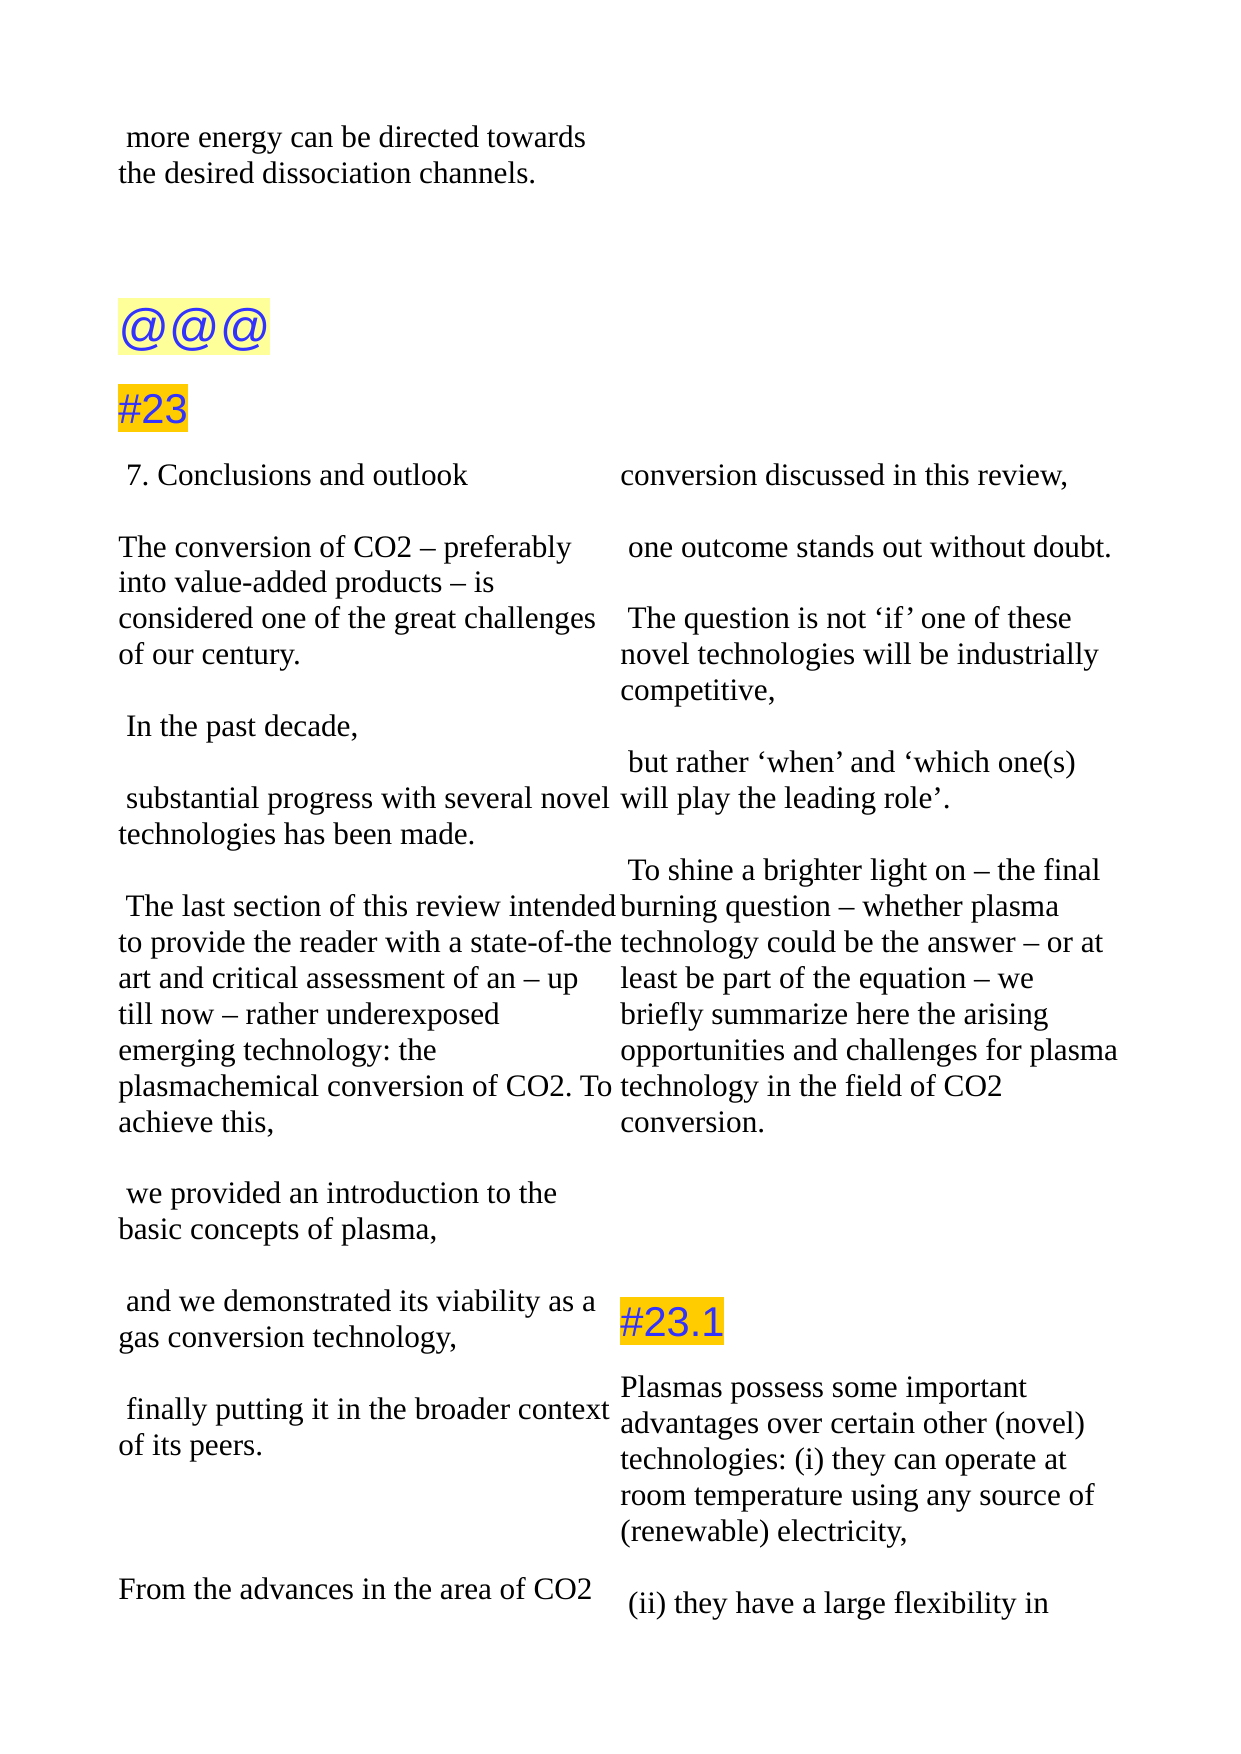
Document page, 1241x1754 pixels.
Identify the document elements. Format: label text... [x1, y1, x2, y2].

text (ii) they have a large flexibility in [620, 1584, 1122, 1620]
text more energy can be directed towards the desired dissociation channels. [118, 118, 620, 190]
text From the advances in the area of CO2 [118, 1570, 620, 1606]
text conversion discussed in this review, [620, 456, 1122, 492]
text @@@ [118, 298, 1122, 355]
text #23 [118, 384, 1122, 432]
text To shine a brighter light on – the final burning question – whether plasma technology could be the answer – or at least be part of the equation – we briefly summarize here the arising opportunities and challenges for plasma technology in the field of CO2 conversion. [620, 851, 1122, 1139]
text finally putting it in the broader context of its peers. [118, 1390, 620, 1462]
text The question is not ‘if’ one of these novel technologies will be industrially competitive, [620, 600, 1122, 707]
text 7. Conclusions and outlook [118, 456, 620, 492]
text we provided an introduction to the basic concepts of plasma, [118, 1175, 620, 1247]
text but rather ‘when’ and ‘which one(s) will play the leading role’. [620, 743, 1122, 815]
text The last section of this review intended to provide the reader with a state-of-the art and critical assessment of an – up till now – rather underexposed emerging technology: the plasmachemical conversion of CO2. To achieve this, [118, 887, 620, 1139]
text Plasmas possess some important advantages over certain other (novel) technologies: (i) they can operate at room temperature using any source of (renewable) electricity, [620, 1369, 1122, 1548]
text The conversion of CO2 – preferably into value-added products – is considered one of the great challenges of our century. [118, 528, 620, 672]
text #23.1 [620, 1297, 1122, 1345]
text and we demonstrated its viability as a gas conversion technology, [118, 1282, 620, 1354]
text In the past decade, [118, 707, 620, 743]
text substantial progress with several novel technologies has been made. [118, 779, 620, 851]
text one outcome stands out without doubt. [620, 528, 1122, 564]
